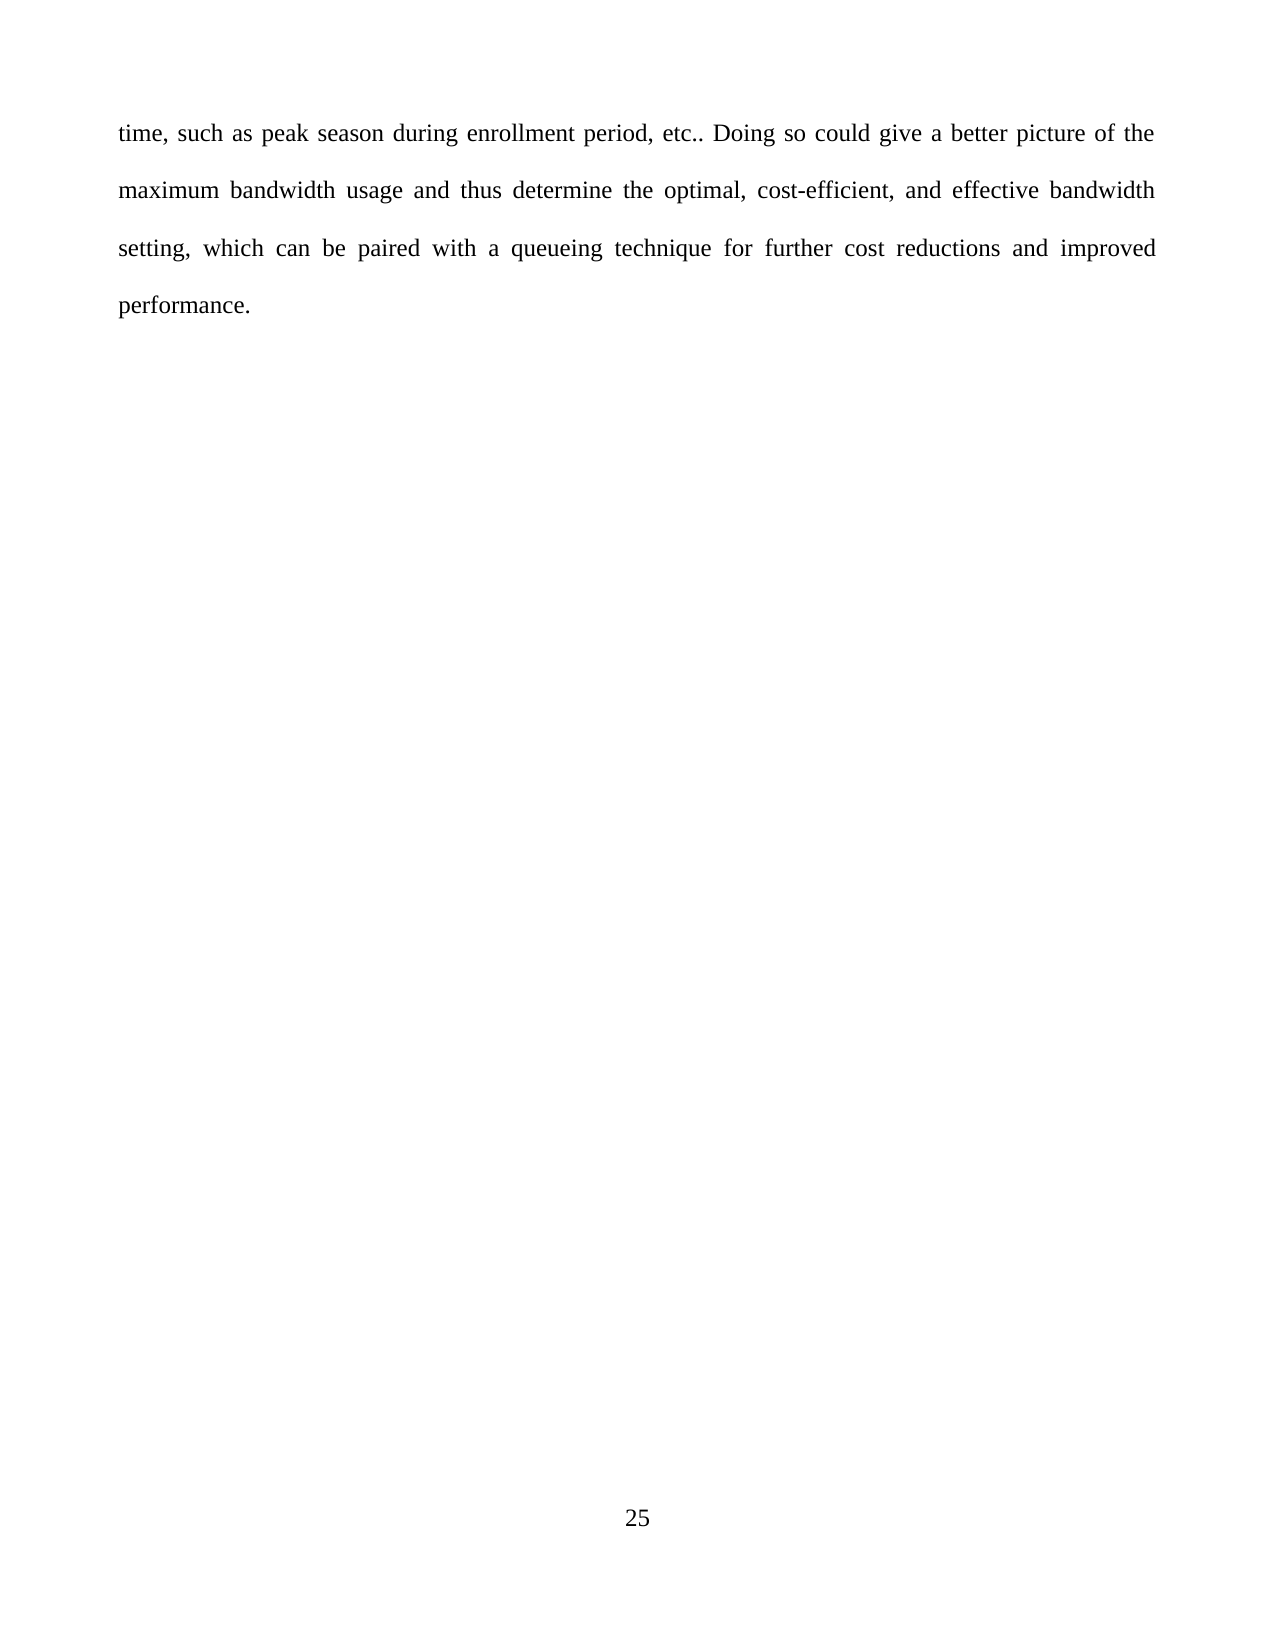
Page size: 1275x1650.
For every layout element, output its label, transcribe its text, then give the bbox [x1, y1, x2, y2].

text time, such as peak season during enrollment period, etc.. Doing so could give a better picture of the maximum bandwidth usage and thus determine the optimal, cost-efficient, and effective bandwidth setting, which can be paired with a queueing technique for further cost reductions and improved performance. [118, 118, 1157, 319]
